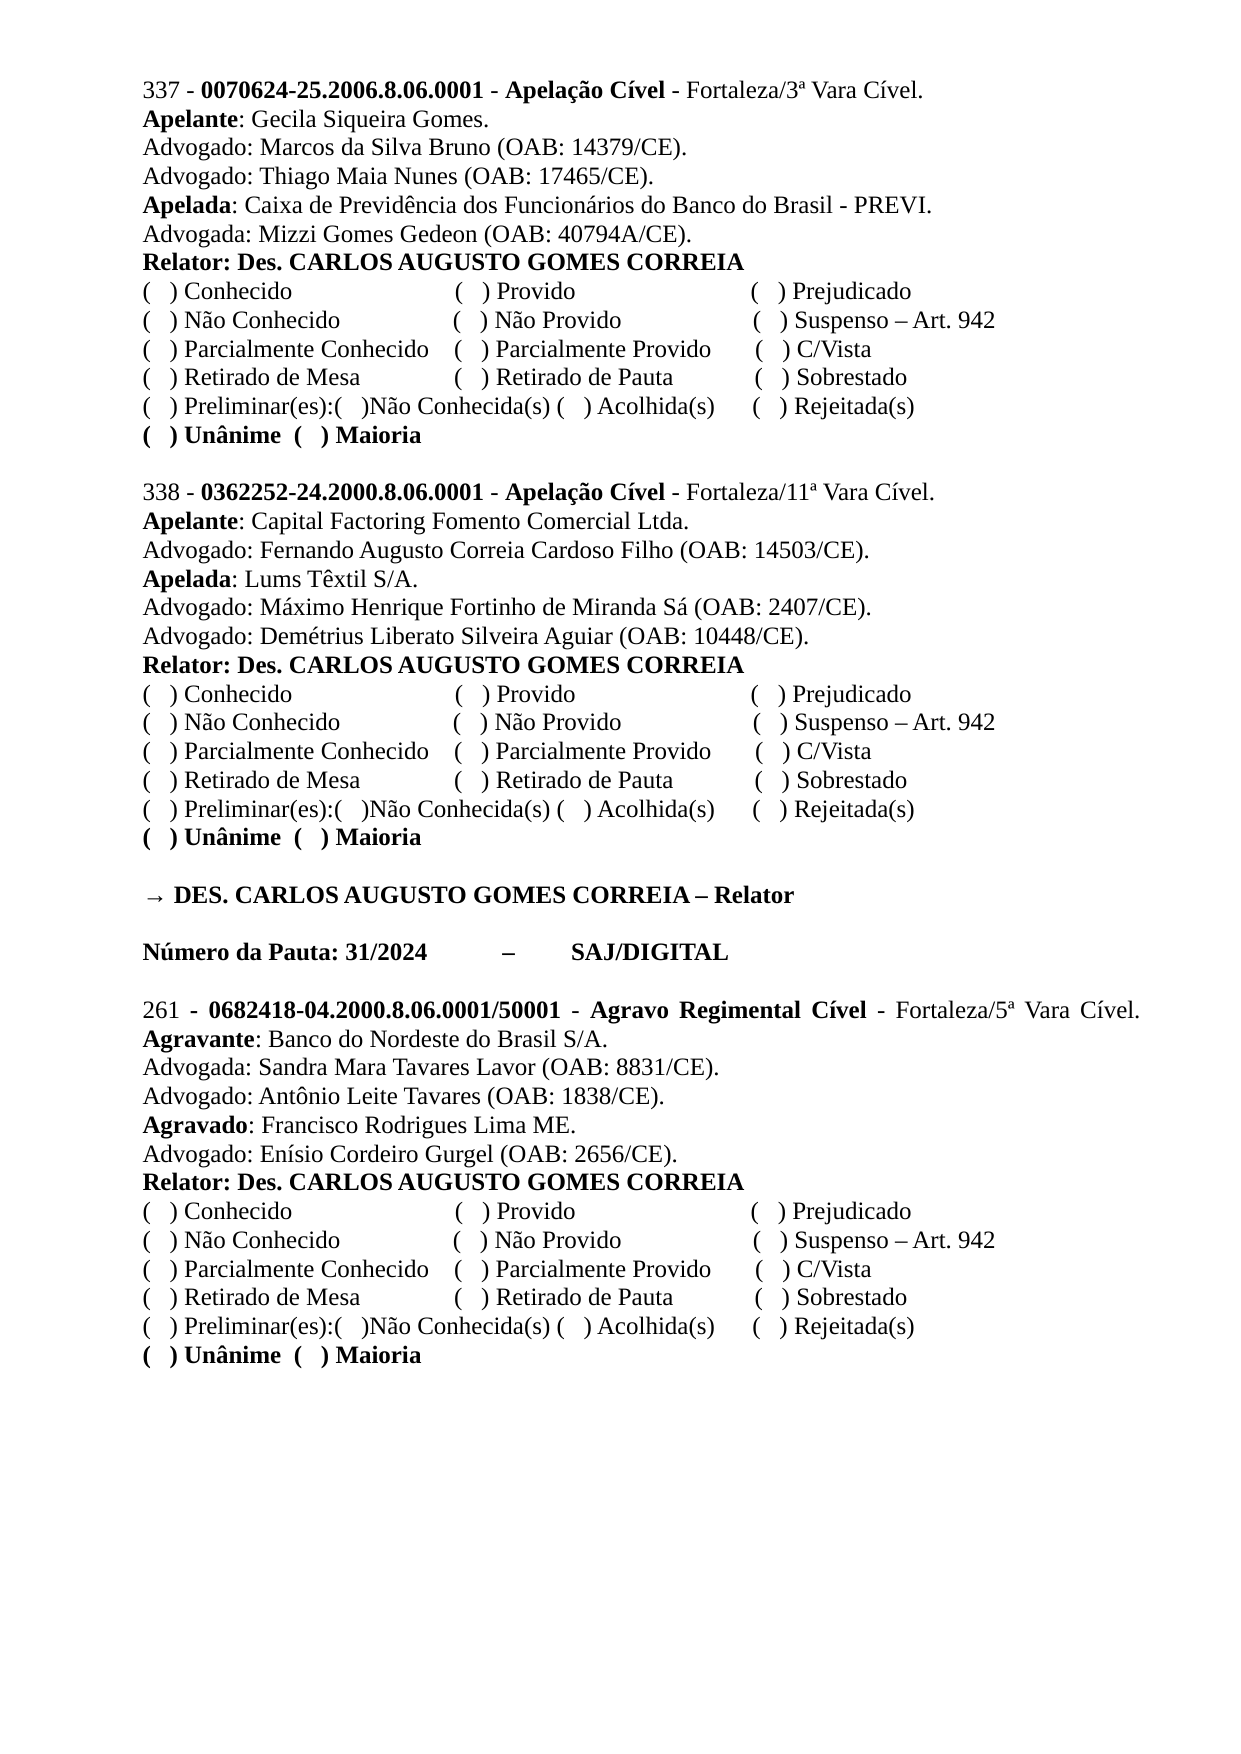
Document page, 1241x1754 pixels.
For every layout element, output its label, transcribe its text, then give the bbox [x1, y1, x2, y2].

text Advogada: Mizzi Gomes Gedeon (OAB: 40794A/CE). [142, 219, 1141, 247]
text 338 - 0362252-24.2000.8.06.0001 - Apelação Cível - Fortaleza/11ª Vara Cível. [142, 477, 1141, 506]
text ( ) Parcialmente Conhecido ( ) Parcialmente Provido ( ) C/Vista [142, 736, 1158, 765]
text 261 - 0682418-04.2000.8.06.0001/50001 - Agravo Regimental Cível - Fortaleza/5ª Vara Cível. Agravante: Banco do Nordeste do Brasil S/A. [142, 995, 1141, 1052]
text Advogada: Sandra Mara Tavares Lavor (OAB: 8831/CE). [142, 1052, 1141, 1081]
text Advogado: Fernando Augusto Correia Cardoso Filho (OAB: 14503/CE). [142, 535, 1141, 564]
text Número da Pauta: 31/2024 – SAJ/DIGITAL [142, 937, 1141, 966]
text ( ) Preliminar(es):( )Não Conhecida(s) ( ) Acolhida(s) ( ) Rejeitada(s) [142, 391, 1158, 420]
text ( ) Conhecido ( ) Provido ( ) Prejudicado [142, 276, 1141, 305]
text Apelada: Lums Têxtil S/A. [142, 564, 1141, 592]
text Relator: Des. CARLOS AUGUSTO GOMES CORREIA [142, 1167, 1141, 1196]
text ( ) Parcialmente Conhecido ( ) Parcialmente Provido ( ) C/Vista [142, 1254, 1158, 1282]
text Apelada: Caixa de Previdência dos Funcionários do Banco do Brasil - PREVI. [142, 190, 1141, 219]
text ( ) Unânime ( ) Maioria [142, 822, 1158, 851]
text Relator: Des. CARLOS AUGUSTO GOMES CORREIA [142, 247, 1141, 276]
text Advogado: Enísio Cordeiro Gurgel (OAB: 2656/CE). [142, 1139, 1141, 1167]
text ( ) Conhecido ( ) Provido ( ) Prejudicado [142, 1196, 1141, 1225]
text ( ) Preliminar(es):( )Não Conhecida(s) ( ) Acolhida(s) ( ) Rejeitada(s) [142, 794, 1158, 822]
text ( ) Retirado de Mesa ( ) Retirado de Pauta ( ) Sobrestado [142, 765, 1158, 794]
text 337 - 0070624-25.2006.8.06.0001 - Apelação Cível - Fortaleza/3ª Vara Cível. [142, 75, 1141, 104]
text ( ) Unânime ( ) Maioria [142, 1340, 1158, 1369]
text ( ) Retirado de Mesa ( ) Retirado de Pauta ( ) Sobrestado [142, 1282, 1158, 1311]
text Relator: Des. CARLOS AUGUSTO GOMES CORREIA [142, 650, 1141, 679]
text Advogado: Antônio Leite Tavares (OAB: 1838/CE). [142, 1081, 1141, 1110]
text ( ) Não Conhecido ( ) Não Provido ( ) Suspenso – Art. 942 [142, 1225, 1158, 1254]
text Advogado: Demétrius Liberato Silveira Aguiar (OAB: 10448/CE). [142, 621, 1141, 650]
text → DES. CARLOS AUGUSTO GOMES CORREIA – Relator [142, 880, 1141, 909]
text Advogado: Thiago Maia Nunes (OAB: 17465/CE). [142, 161, 1141, 190]
text ( ) Parcialmente Conhecido ( ) Parcialmente Provido ( ) C/Vista [142, 334, 1158, 362]
text Agravado: Francisco Rodrigues Lima ME. [142, 1110, 1141, 1139]
text ( ) Não Conhecido ( ) Não Provido ( ) Suspenso – Art. 942 [142, 707, 1158, 736]
text Apelante: Gecila Siqueira Gomes. [142, 104, 1141, 132]
text ( ) Conhecido ( ) Provido ( ) Prejudicado [142, 679, 1141, 707]
text ( ) Não Conhecido ( ) Não Provido ( ) Suspenso – Art. 942 [142, 305, 1158, 334]
text ( ) Retirado de Mesa ( ) Retirado de Pauta ( ) Sobrestado [142, 362, 1158, 391]
text ( ) Preliminar(es):( )Não Conhecida(s) ( ) Acolhida(s) ( ) Rejeitada(s) [142, 1311, 1158, 1340]
text Apelante: Capital Factoring Fomento Comercial Ltda. [142, 506, 1141, 535]
text ( ) Unânime ( ) Maioria [142, 420, 1158, 449]
text Advogado: Marcos da Silva Bruno (OAB: 14379/CE). [142, 132, 1141, 161]
text Advogado: Máximo Henrique Fortinho de Miranda Sá (OAB: 2407/CE). [142, 592, 1141, 621]
